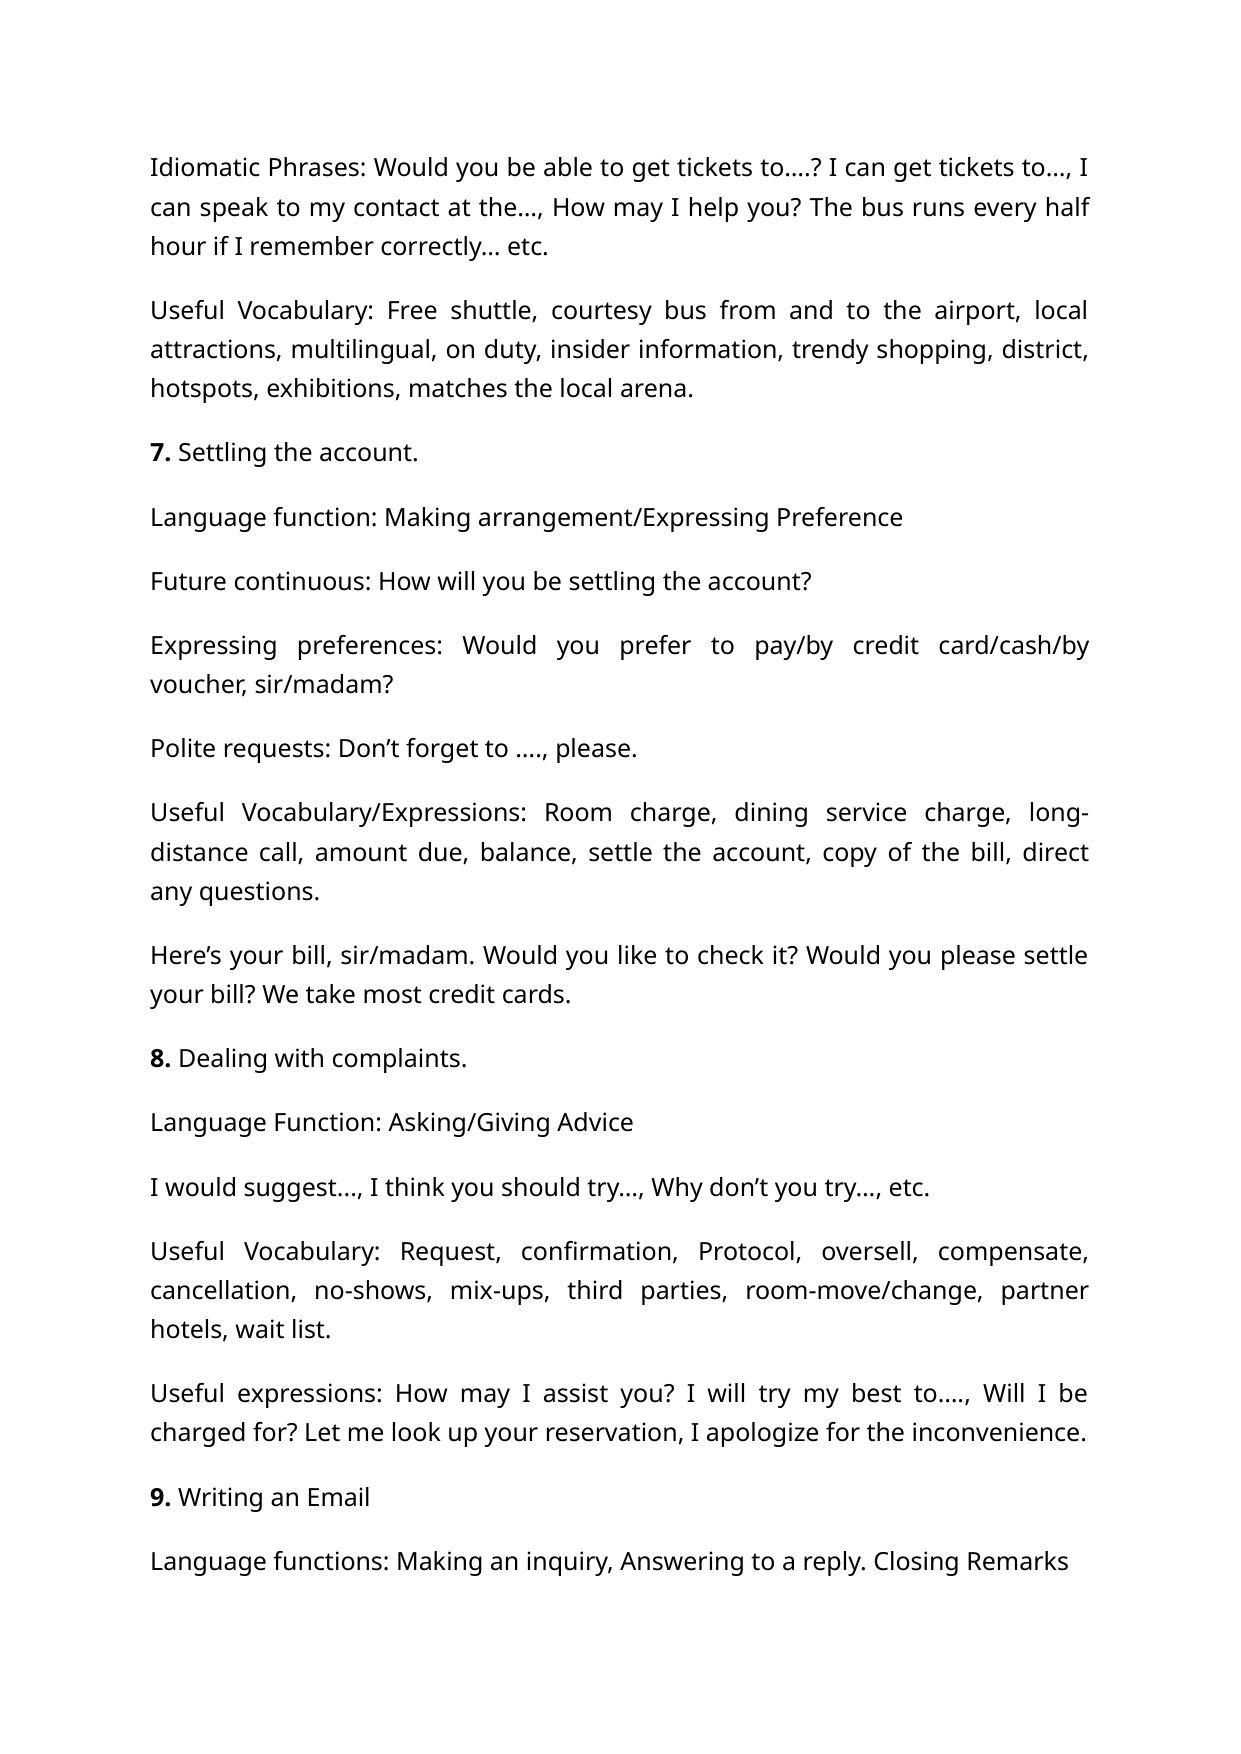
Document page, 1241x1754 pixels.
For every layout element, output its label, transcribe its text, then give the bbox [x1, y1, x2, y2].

text Language functions: Making an inquiry, Answering to a reply. Closing Remarks [150, 1543, 1090, 1577]
text Here’s your bill, sir/madam. Would you like to check it? Would you please settle your bill? We take most credit cards. [150, 937, 1090, 1011]
text Useful Vocabulary: Request, confirmation, Protocol, oversell, compensate, cancellation, no-shows, mix-ups, third parties, room-move/change, partner hotels, wait list. [150, 1233, 1090, 1346]
text 9. Writing an Email [150, 1479, 1090, 1513]
text Expressing preferences: Would you prefer to pay/by credit card/cash/by voucher, sir/madam? [150, 627, 1090, 701]
text Language function: Making arrangement/Expressing Preference [150, 499, 1090, 533]
text 8. Dealing with complaints. [150, 1041, 1090, 1075]
text Useful expressions: How may I assist you? I will try my best to…., Will I be charged for? Let me look up your reservation, I apologize for the inconvenience. [150, 1376, 1090, 1449]
text Idiomatic Phrases: Would you be able to get tickets to….? I can get tickets to…, I can speak to my contact at the…, How may I help you? The bus runs every half hour if I remember correctly… etc. [150, 150, 1090, 262]
text Useful Vocabulary: Free shuttle, courtesy bus from and to the airport, local attractions, multilingual, on duty, insider information, trendy shopping, district, hotspots, exhibitions, matches the local arena. [150, 292, 1090, 405]
text Useful Vocabulary/Expressions: Room charge, dining service charge, long-distance call, amount due, balance, settle the account, copy of the bill, direct any questions. [150, 795, 1090, 907]
text Polite requests: Don’t forget to …., please. [150, 731, 1090, 765]
text I would suggest..., I think you should try…, Why don’t you try…, etc. [150, 1169, 1090, 1203]
text Future continuous: How will you be settling the account? [150, 563, 1090, 597]
text 7. Settling the account. [150, 435, 1090, 469]
text Language Function: Asking/Giving Advice [150, 1105, 1090, 1139]
